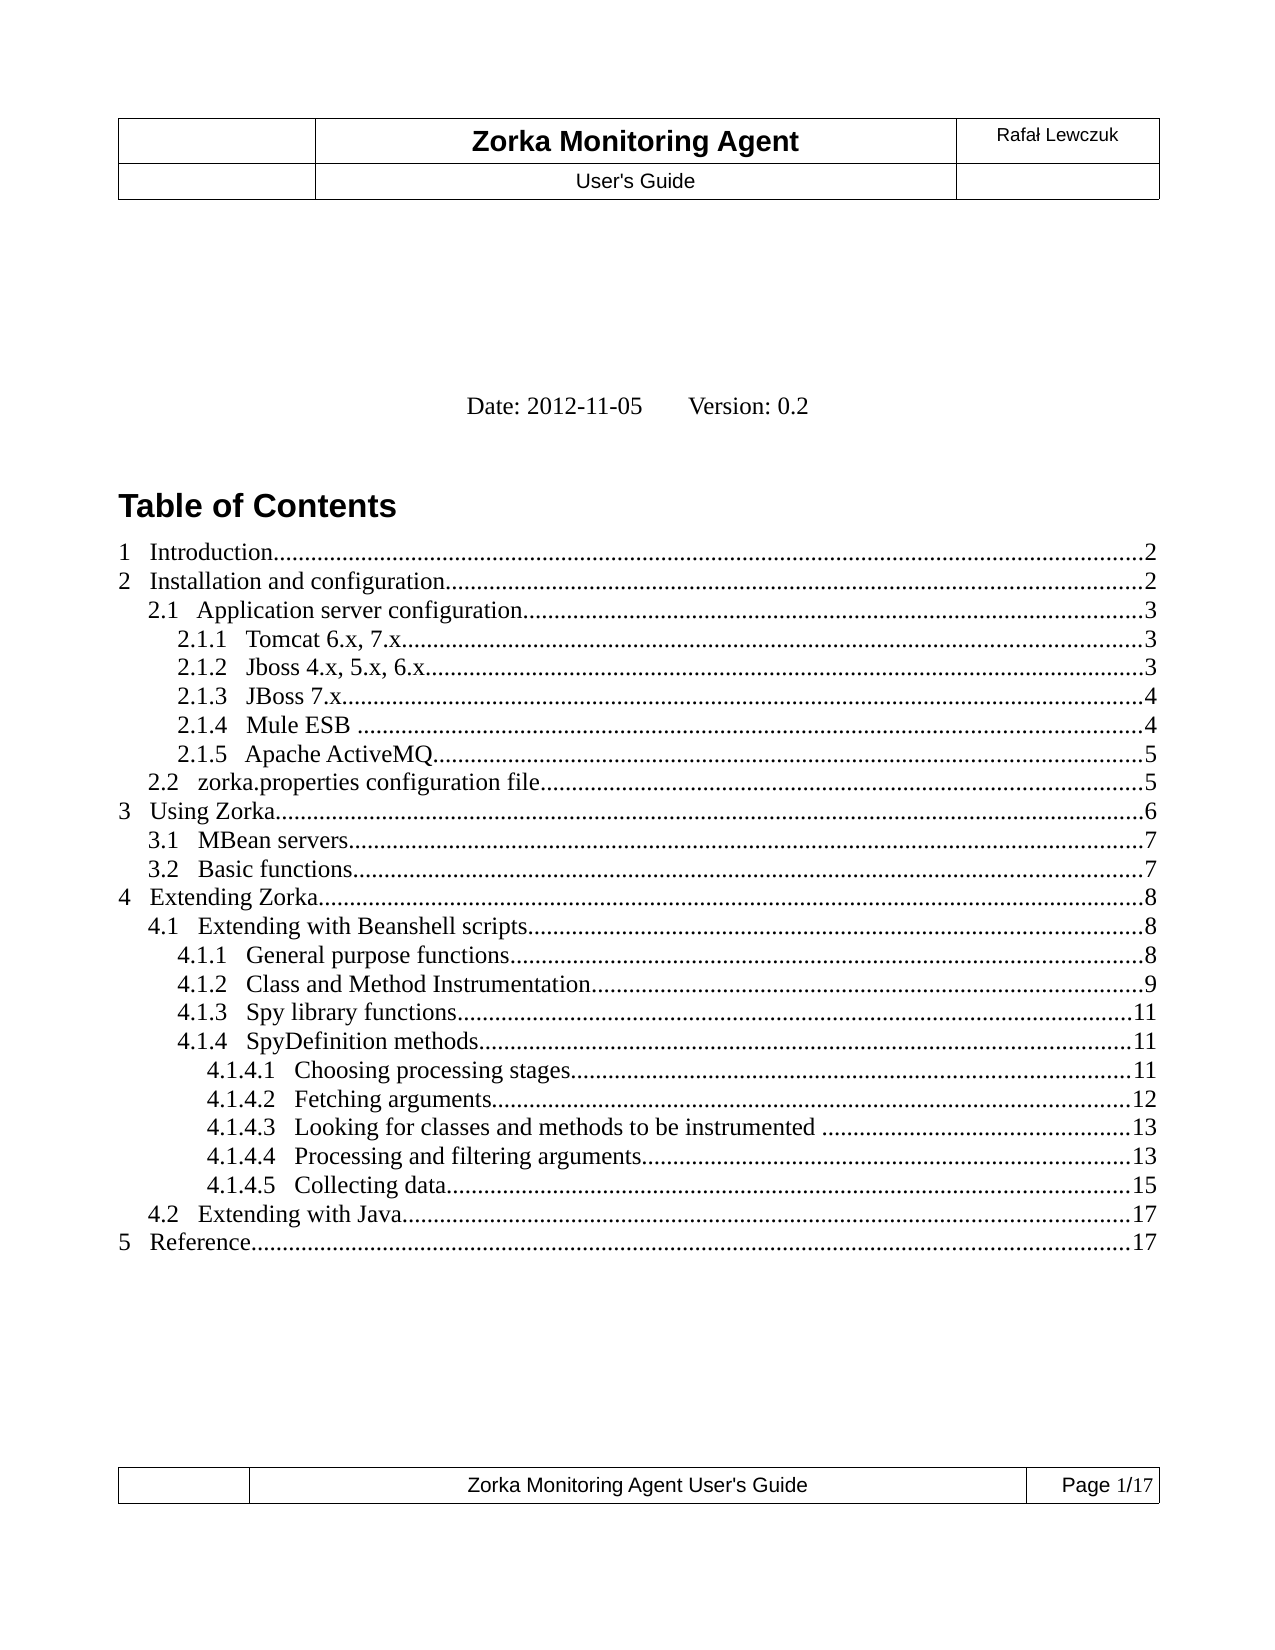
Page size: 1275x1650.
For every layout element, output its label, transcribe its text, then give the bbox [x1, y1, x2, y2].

text 3.1 MBean servers 7 [148, 825, 1157, 854]
text 2.2 zorka.properties configuration file 5 [148, 767, 1157, 796]
text 4.1.4.1 Choosing processing stages 11 [207, 1055, 1157, 1084]
text 2.1.4 Mule ESB 4 [177, 710, 1157, 739]
text 4.1.4.5 Collecting data 15 [207, 1170, 1157, 1199]
text 4.1.4.3 Looking for classes and methods to be instrumented 13 [207, 1112, 1157, 1141]
text 1 Introduction 2 [118, 537, 1157, 566]
text 3.2 Basic functions 7 [148, 854, 1157, 882]
text 2.1 Application server configuration 3 [148, 595, 1157, 624]
text 4.2 Extending with Java 17 [148, 1199, 1157, 1227]
text 4.1.4.2 Fetching arguments 12 [207, 1084, 1157, 1112]
text 4.1.1 General purpose functions 8 [177, 940, 1157, 969]
text 2.1.3 JBoss 7.x 4 [177, 681, 1157, 710]
text 2.1.5 Apache ActiveMQ 5 [177, 739, 1157, 767]
text 3 Using Zorka 6 [118, 796, 1157, 825]
text 2.1.2 Jboss 4.x, 5.x, 6.x 3 [177, 652, 1157, 681]
text 5 Reference 17 [118, 1227, 1157, 1256]
text 4.1.3 Spy library functions 11 [177, 997, 1157, 1026]
text 4 Extending Zorka 8 [118, 882, 1157, 911]
text 4.1.4 SpyDefinition methods 11 [177, 1026, 1157, 1055]
text 4.1.2 Class and Method Instrumentation 9 [177, 969, 1157, 997]
text 2 Installation and configuration 2 [118, 566, 1157, 595]
text 4.1 Extending with Beanshell scripts 8 [148, 911, 1157, 940]
subtitle Table of Contents [118, 486, 1157, 525]
text 2.1.1 Tomcat 6.x, 7.x 3 [177, 624, 1157, 652]
text Date: 2012-11-05 Version: 0.2 [118, 391, 1157, 420]
text 4.1.4.4 Processing and filtering arguments 13 [207, 1141, 1157, 1170]
